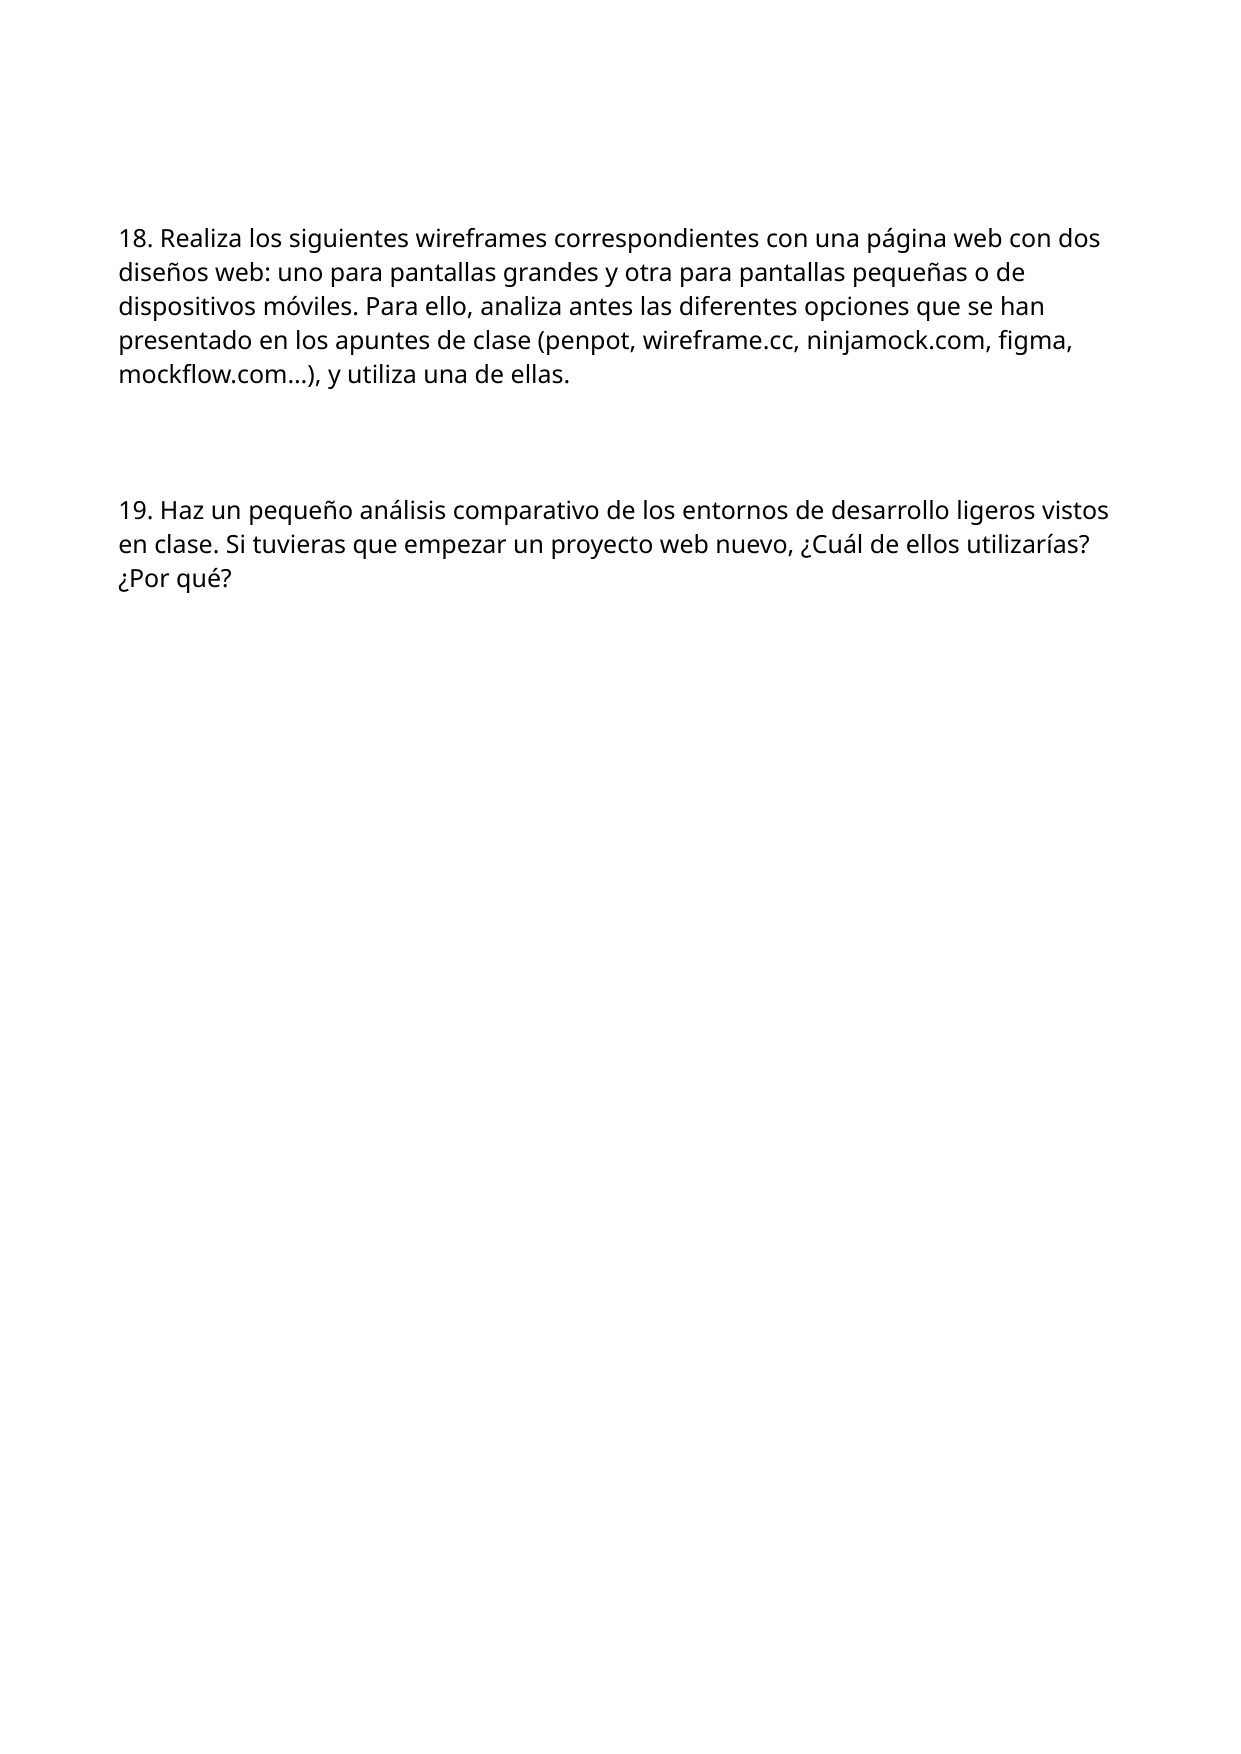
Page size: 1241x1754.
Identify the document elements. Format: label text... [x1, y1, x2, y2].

text 19. Haz un pequeño análisis comparativo de los entornos de desarrollo ligeros vistos en clase. Si tuvieras que empezar un proyecto web nuevo, ¿Cuál de ellos utilizarías? ¿Por qué? [118, 493, 1122, 595]
text 18. Realiza los siguientes wireframes correspondientes con una página web con dos diseños web: uno para pantallas grandes y otra para pantallas pequeñas o de dispositivos móviles. Para ello, analiza antes las diferentes opciones que se han presentado en los apuntes de clase (penpot, wireframe.cc, ninjamock.com, figma, mockflow.com…), y utiliza una de ellas. [118, 220, 1122, 391]
